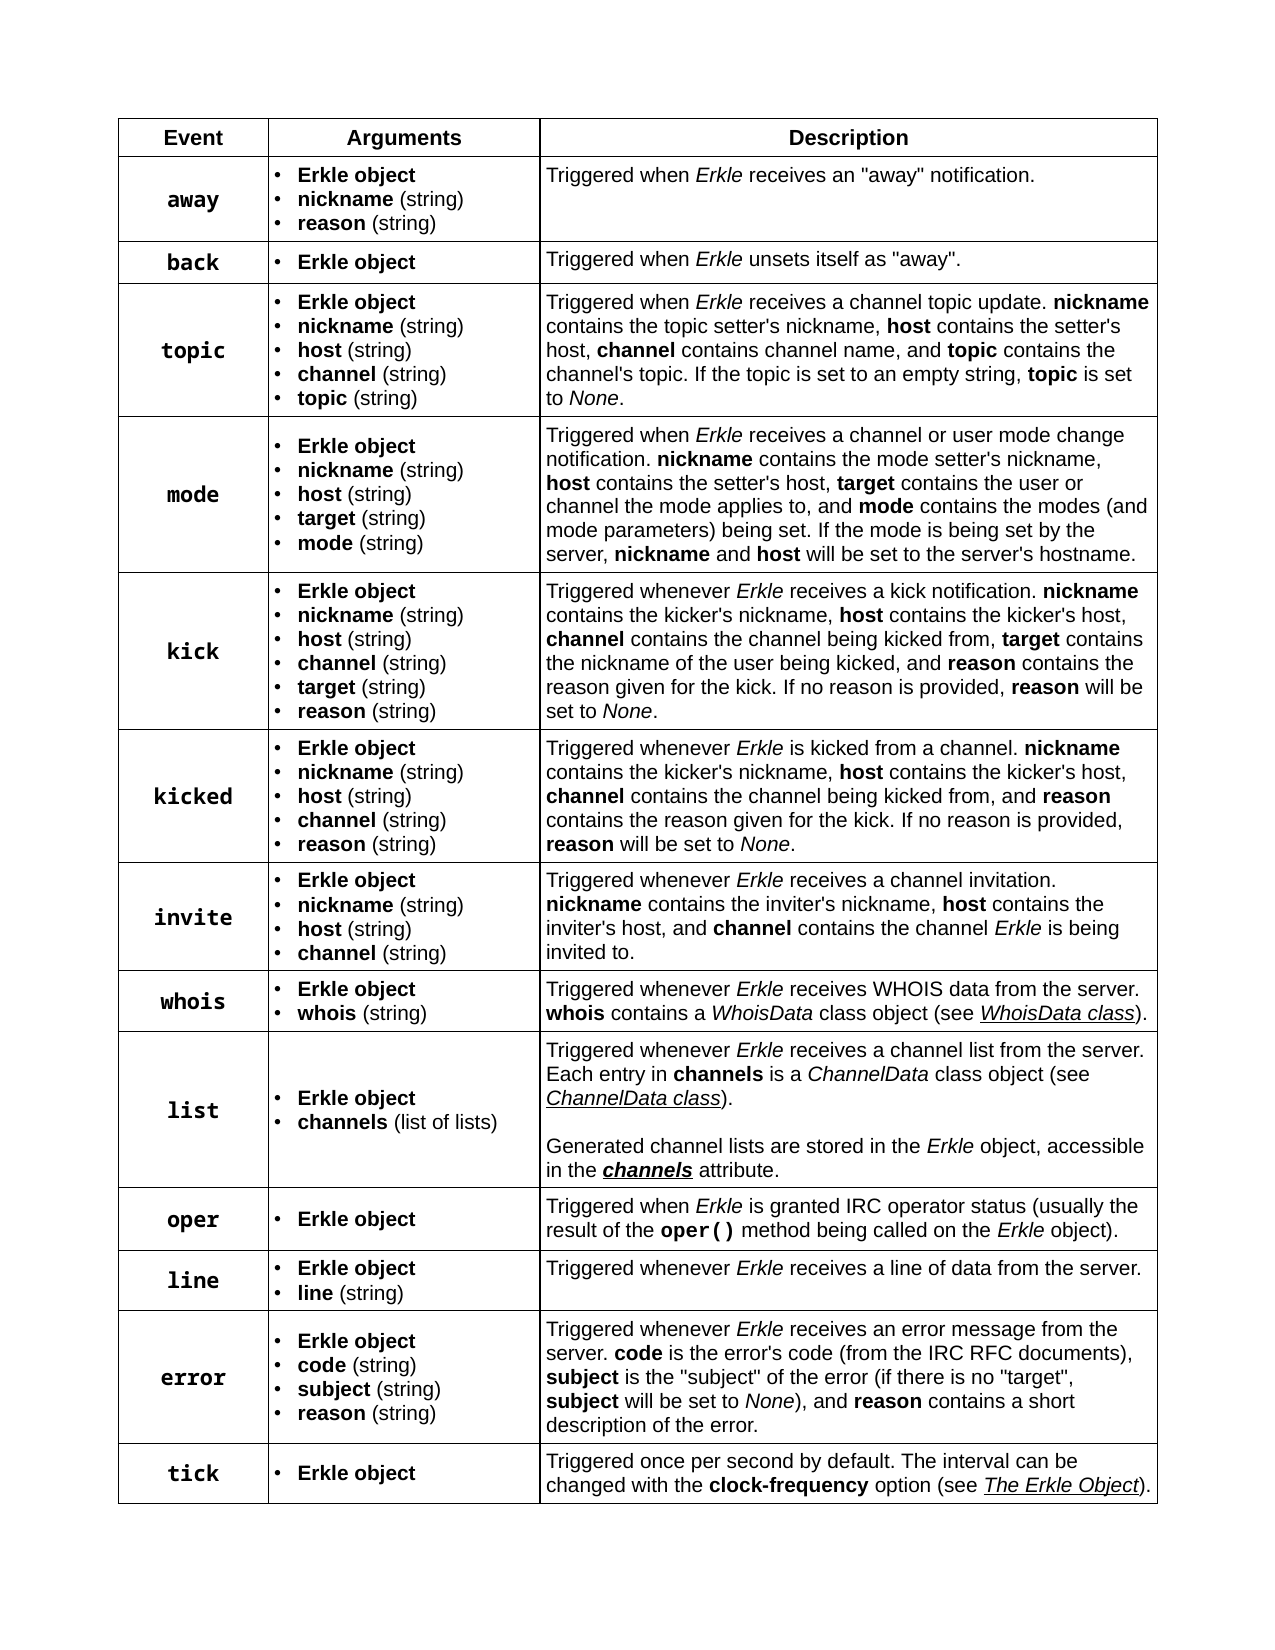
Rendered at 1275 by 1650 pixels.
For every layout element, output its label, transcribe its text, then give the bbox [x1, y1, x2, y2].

table_cell Triggered whenever Erkle is kicked from a channel. nickname contains the kicker's nickname, host contains the kicker's host, channel contains the channel being kicked from, and reason contains the reason given for the kick. If no reason is provided, reason will be set to None. [541, 730, 1157, 862]
table_cell Triggered when Erkle receives a channel topic update. nickname contains the topic setter's nickname, host contains the setter's host, channel contains channel name, and topic contains the channel's topic. If the topic is set to an empty string, topic is set to None. [541, 284, 1157, 416]
table_cell oper [119, 1188, 268, 1249]
table_cell Triggered whenever Erkle receives a kick notification. nickname contains the kicker's nickname, host contains the kicker's host, channel contains the channel being kicked from, target contains the nickname of the user being kicked, and reason contains the reason given for the kick. If no reason is provided, reason will be set to None. [541, 573, 1157, 729]
table_cell whois [119, 971, 268, 1031]
table_cell kick [119, 573, 268, 729]
table_cell Triggered when Erkle receives an "away" notification. [541, 157, 1157, 241]
table_cell Erkle object [269, 1188, 539, 1249]
table_cell Erkle object nickname (string) host (string) channel (string) reason (string) [269, 730, 539, 862]
table_cell Erkle object nickname (string) host (string) channel (string) target (string) reason (string) [269, 573, 539, 729]
table_cell kicked [119, 730, 268, 862]
table_cell Erkle object nickname (string) reason (string) [269, 157, 539, 241]
table_cell Triggered whenever Erkle receives a line of data from the server. [541, 1251, 1157, 1310]
table_cell Triggered whenever Erkle receives a channel list from the server. Each entry in channels is a ChannelData class object (see ChannelData class). Generated channel lists are stored in the Erkle object, accessible in the channels attribute. [541, 1032, 1157, 1187]
table_cell Triggered when Erkle unsets itself as "away". [541, 242, 1157, 283]
table_cell error [119, 1311, 268, 1442]
table_cell Erkle object [269, 1444, 539, 1503]
table_cell Triggered when Erkle receives a channel or user mode change notification. nickname contains the mode setter's nickname, host contains the setter's host, target contains the user or channel the mode applies to, and mode contains the modes (and mode parameters) being set. If the mode is being set by the server, nickname and host will be set to the server's hostname. [541, 417, 1157, 572]
table_cell Triggered once per second by default. The interval can be changed with the clock-frequency option (see The Erkle Object). [541, 1444, 1157, 1503]
table_cell Erkle object nickname (string) host (string) target (string) mode (string) [269, 417, 539, 572]
table_cell Triggered whenever Erkle receives an error message from the server. code is the error's code (from the IRC RFC documents), subject is the "subject" of the error (if there is no "target", subject will be set to None), and reason contains a short description of the error. [541, 1311, 1157, 1442]
table_cell Erkle object nickname (string) host (string) channel (string) [269, 863, 539, 970]
table_cell line [119, 1251, 268, 1310]
table_cell Erkle object [269, 242, 539, 283]
table_header Arguments [269, 119, 539, 156]
table_cell back [119, 242, 268, 283]
table_cell Erkle object line (string) [269, 1251, 539, 1310]
table_cell Erkle object code (string) subject (string) reason (string) [269, 1311, 539, 1442]
table_cell Triggered when Erkle is granted IRC operator status (usually the result of the oper() method being called on the Erkle object). [541, 1188, 1157, 1249]
table_header Description [541, 119, 1157, 156]
table_cell Triggered whenever Erkle receives WHOIS data from the server. whois contains a WhoisData class object (see WhoisData class). [541, 971, 1157, 1031]
table_cell list [119, 1032, 268, 1187]
table_cell mode [119, 417, 268, 572]
table_header Event [119, 119, 268, 156]
table_cell topic [119, 284, 268, 416]
table_cell invite [119, 863, 268, 970]
table_cell Erkle object whois (string) [269, 971, 539, 1031]
table_cell tick [119, 1444, 268, 1503]
table_cell Erkle object nickname (string) host (string) channel (string) topic (string) [269, 284, 539, 416]
table_cell Triggered whenever Erkle receives a channel invitation. nickname contains the inviter's nickname, host contains the inviter's host, and channel contains the channel Erkle is being invited to. [541, 863, 1157, 970]
table_cell Erkle object channels (list of lists) [269, 1032, 539, 1187]
table_cell away [119, 157, 268, 241]
